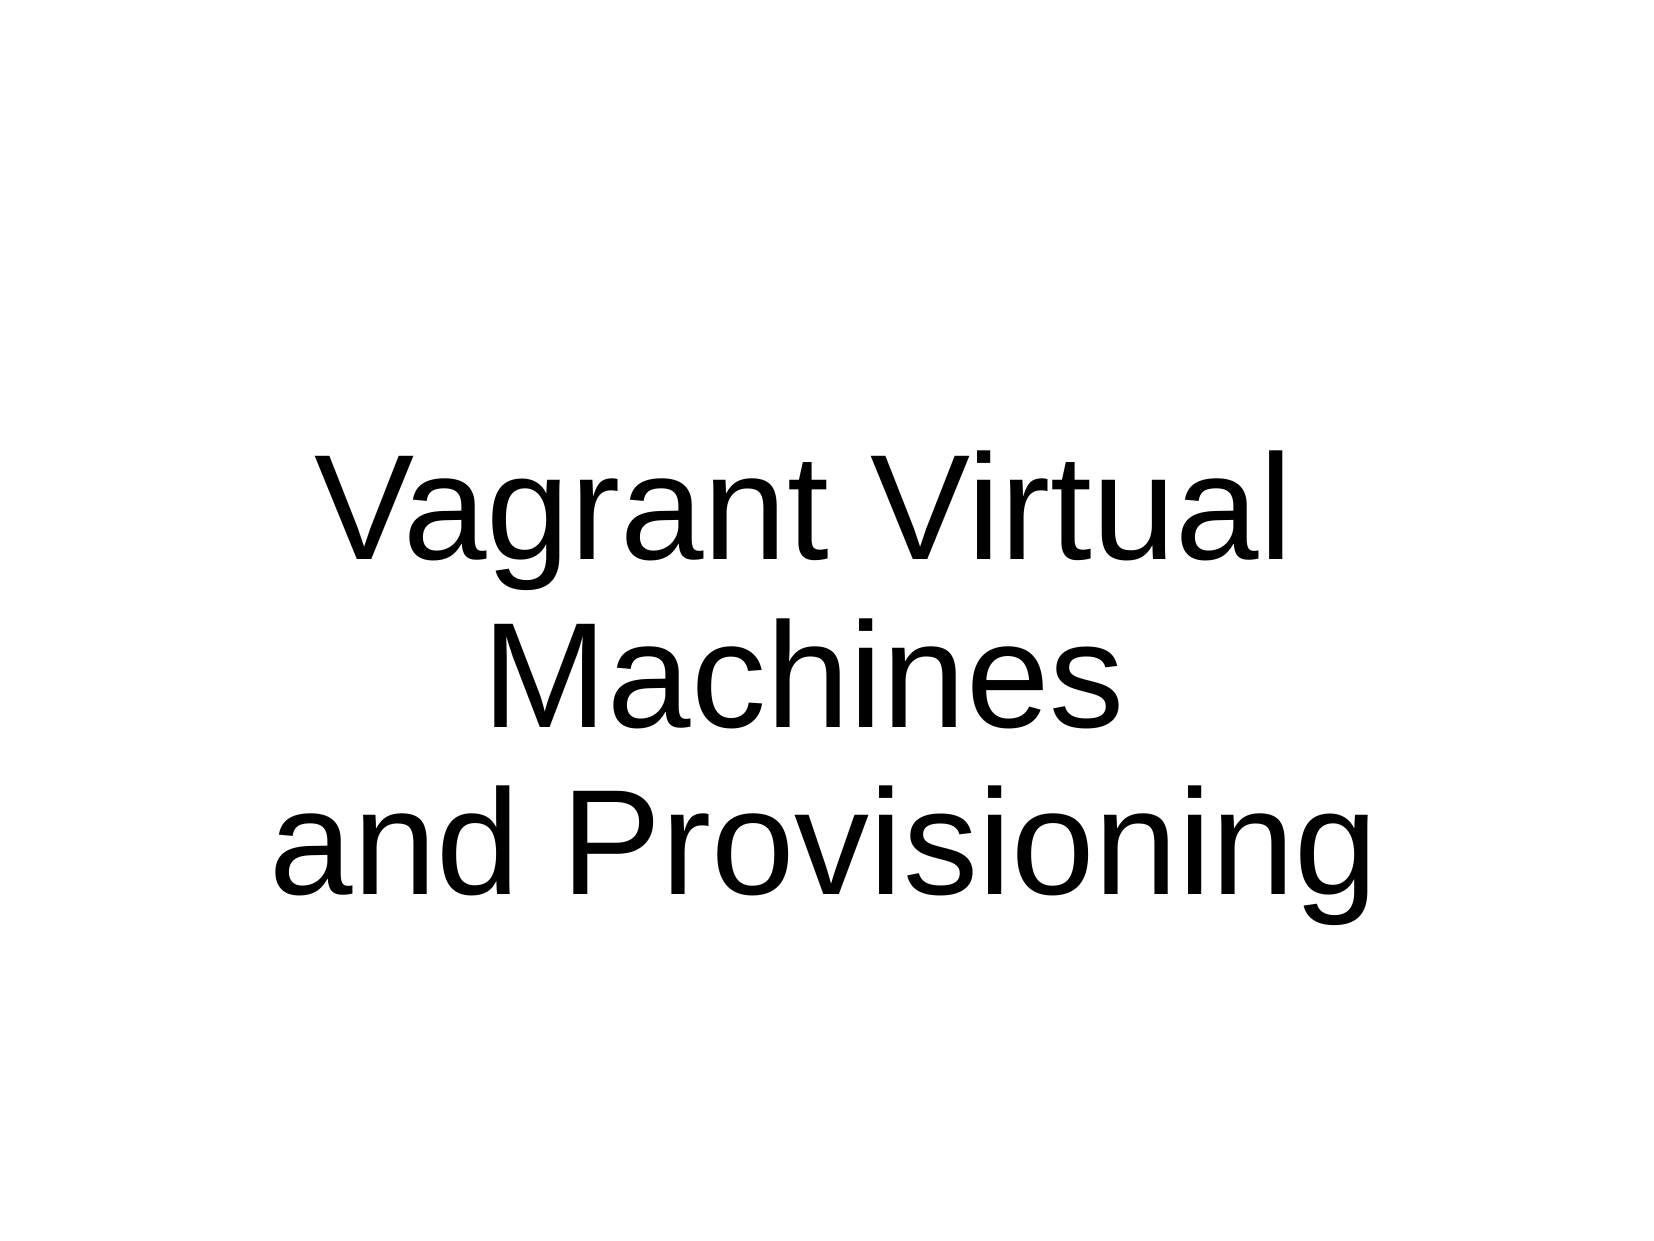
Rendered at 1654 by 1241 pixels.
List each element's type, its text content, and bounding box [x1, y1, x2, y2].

subtitle Vagrant Virtual Machines and Provisioning [60, 315, 1549, 1036]
